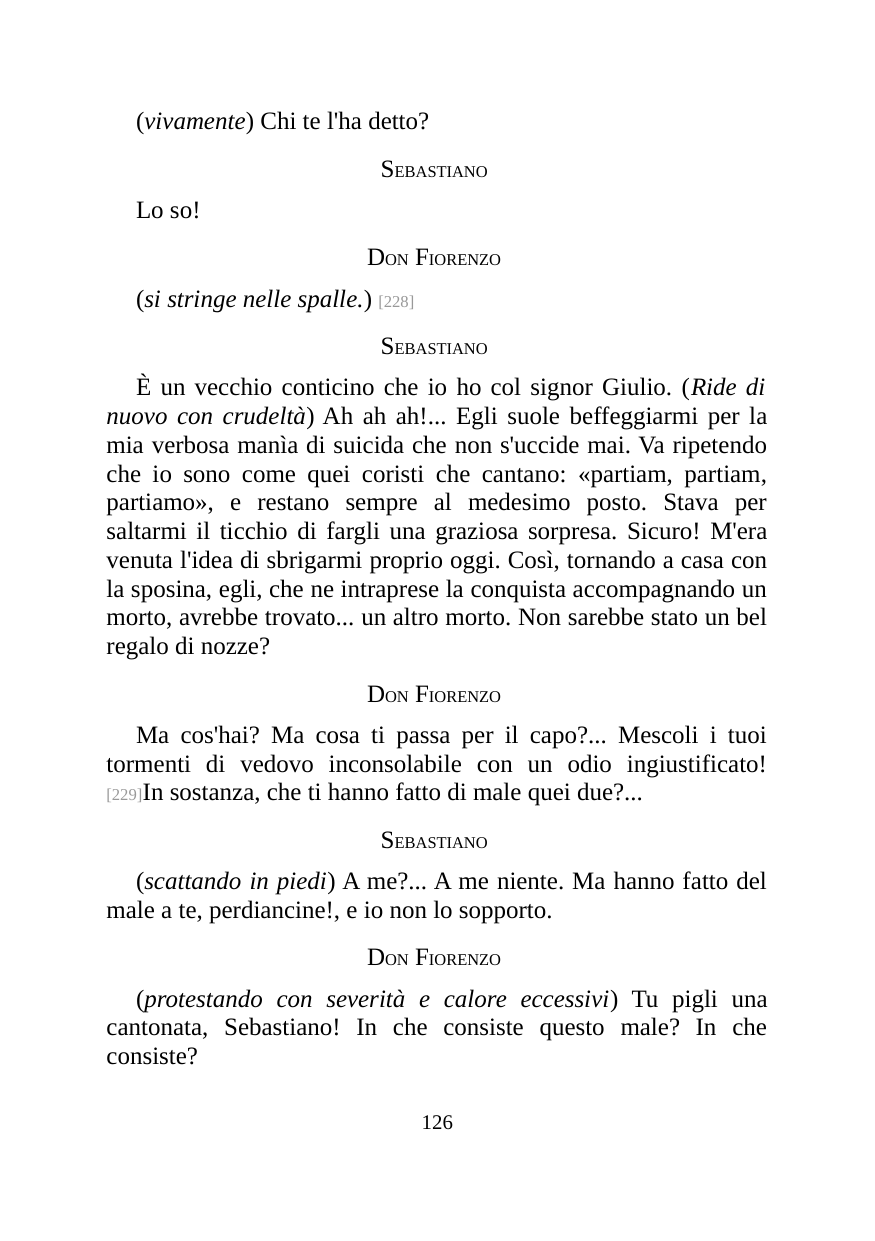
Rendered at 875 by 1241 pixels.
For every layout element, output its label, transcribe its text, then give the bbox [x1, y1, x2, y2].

text (vivamente) Chi te l'ha detto? [106, 106, 768, 135]
text Don Fiorenzo [106, 942, 768, 971]
text (protestando con severità e calore eccessivi) Tu pigli una cantonata, Sebastiano! In che consiste questo male? In che consiste? [106, 984, 768, 1070]
text Sebastiano [106, 331, 768, 360]
text Don Fiorenzo [106, 679, 768, 707]
text Sebastiano [106, 825, 768, 854]
text Lo so! [106, 195, 768, 224]
text Don Fiorenzo [106, 242, 768, 271]
text Ma cos'hai? Ma cosa ti passa per il capo?... Mescoli i tuoi tormenti di vedovo inconsolabile con un odio ingiustificato! [229]In sostanza, che ti hanno fatto di male quei due?... [106, 720, 768, 806]
text (si stringe nelle spalle.) [228] [106, 284, 768, 312]
text (scattando in piedi) A me?... A me niente. Ma hanno fatto del male a te, perdiancine!, e io non lo sopporto. [106, 866, 768, 924]
text È un vecchio conticino che io ho col signor Giulio. (Ride di nuovo con crudeltà) Ah ah ah!... Egli suole beffeggiarmi per la mia verbosa manìa di suicida che non s'uccide mai. Va ripetendo che io sono come quei coristi che cantano: «partiam, partiam, partiamo», e restano sempre al medesimo posto. Stava per saltarmi il ticchio di fargli una graziosa sorpresa. Sicuro! M'era venuta l'idea di sbrigarmi proprio oggi. Così, tornando a casa con la sposina, egli, che ne intraprese la conquista accompagnando un morto, avrebbe trovato... un altro morto. Non sarebbe stato un bel regalo di nozze? [106, 372, 768, 660]
text Sebastiano [106, 154, 768, 182]
